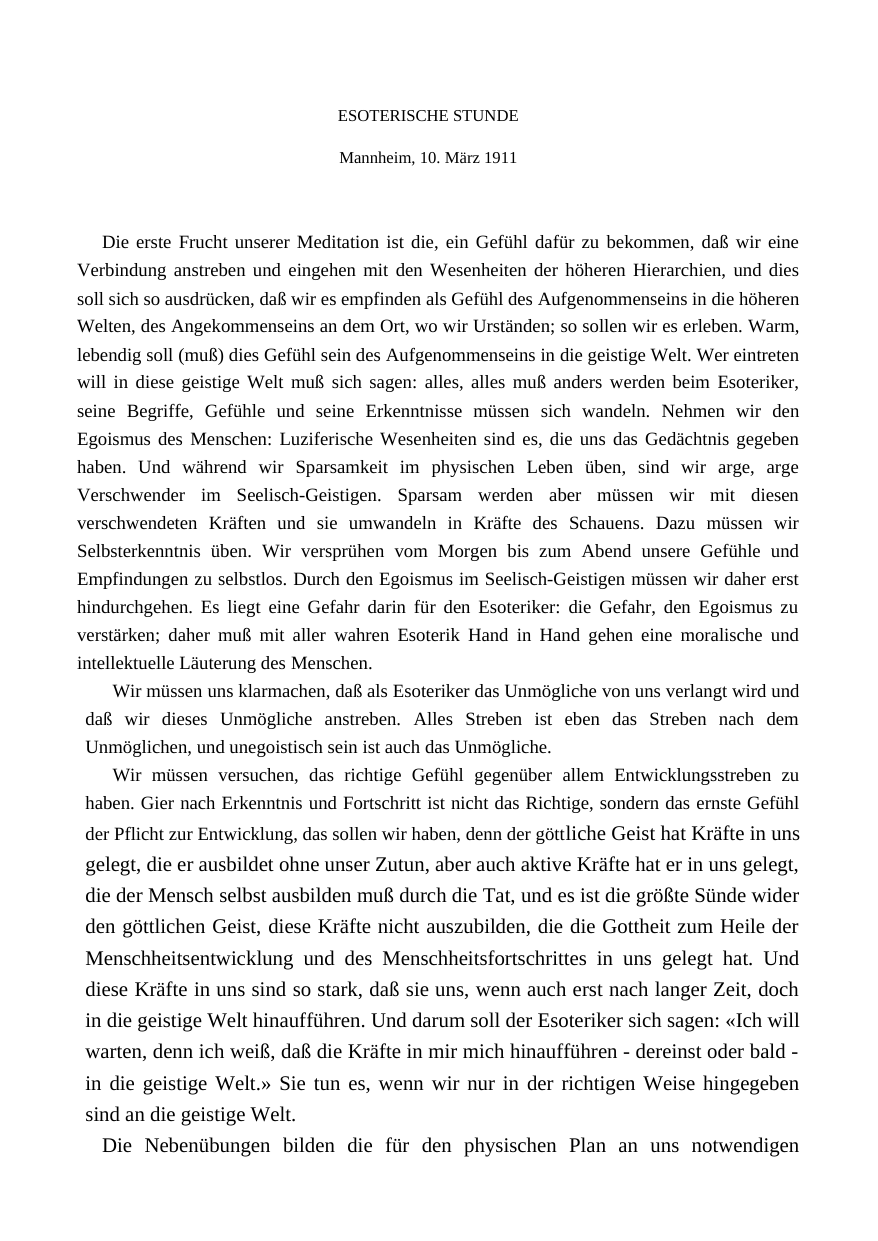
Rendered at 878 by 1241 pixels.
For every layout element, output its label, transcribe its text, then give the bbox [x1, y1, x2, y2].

text Wir müssen uns klarmachen, daß als Esoteriker das Unmögliche von uns verlangt wird und daß wir dieses Unmögliche anstreben. Alles Streben ist eben das Streben nach dem Unmöglichen, und unegoistisch sein ist auch das Unmögliche. [85, 680, 800, 757]
text ESOTERISCHE STUNDE [243, 106, 613, 125]
text Die erste Frucht unserer Meditation ist die, ein Gefühl dafür zu bekommen, daß wir eine Verbindung anstreben und eingehen mit den Wesenheiten der höheren Hierarchien, und dies soll sich so ausdrücken, daß wir es empfinden als Gefühl des Aufgenommenseins in die höheren Welten, des Angekommenseins an dem Ort, wo wir Urständen; so sollen wir es erleben. Warm, lebendig soll (muß) dies Gefühl sein des Aufgenommenseins in die geistige Welt. Wer eintreten will in diese geistige Welt muß sich sagen: alles, alles muß anders werden beim Esoteriker, seine Begriffe, Gefühle und seine Erkenntnisse müssen sich wandeln. Nehmen wir den Egoismus des Menschen: Luziferische Wesenheiten sind es, die uns das Gedächtnis gegeben haben. Und während wir Sparsamkeit im physischen Leben üben, sind wir arge, arge Verschwender im Seelisch-Geistigen. Sparsam werden aber müssen wir mit diesen verschwendeten Kräften und sie umwandeln in Kräfte des Schauens. Dazu müssen wir Selbsterkenntnis üben. Wir versprühen vom Morgen bis zum Abend unsere Gefühle und Empfindungen zu selbstlos. Durch den Egoismus im Seelisch-Geistigen müssen wir daher erst hindurchgehen. Es liegt eine Gefahr darin für den Esoteriker: die Gefahr, den Egoismus zu verstärken; daher muß mit aller wahren Esoterik Hand in Hand gehen eine moralische und intellektuelle Läuterung des Menschen. [77, 231, 800, 673]
text Wir müssen versuchen, das richtige Gefühl gegenüber allem Entwicklungsstreben zu haben. Gier nach Erkenntnis und Fortschritt ist nicht das Richtige, sondern das ernste Gefühl der Pflicht zur Entwicklung, das sollen wir haben, denn der göttliche Geist hat Kräfte in uns gelegt, die er ausbildet ohne unser Zutun, aber auch aktive Kräfte hat er in uns gelegt, die der Mensch selbst ausbilden muß durch die Tat, und es ist die größte Sünde wider den göttlichen Geist, diese Kräfte nicht auszubilden, die die Gottheit zum Heile der Menschheitsentwicklung und des Menschheitsfortschrittes in uns gelegt hat. Und diese Kräfte in uns sind so stark, daß sie uns, wenn auch erst nach langer Zeit, doch in die geistige Welt hinaufführen. Und darum soll der Esoteriker sich sagen: «Ich will warten, denn ich weiß, daß die Kräfte in mir mich hinaufführen - dereinst oder bald -in die geistige Welt.» Sie tun es, wenn wir nur in der richtigen Weise hingegeben sind an die geistige Welt. [85, 764, 800, 1126]
text Die Nebenübungen bilden die für den physischen Plan an uns notwendigen [77, 1133, 800, 1157]
text Mannheim, 10. März 1911 [243, 148, 613, 167]
